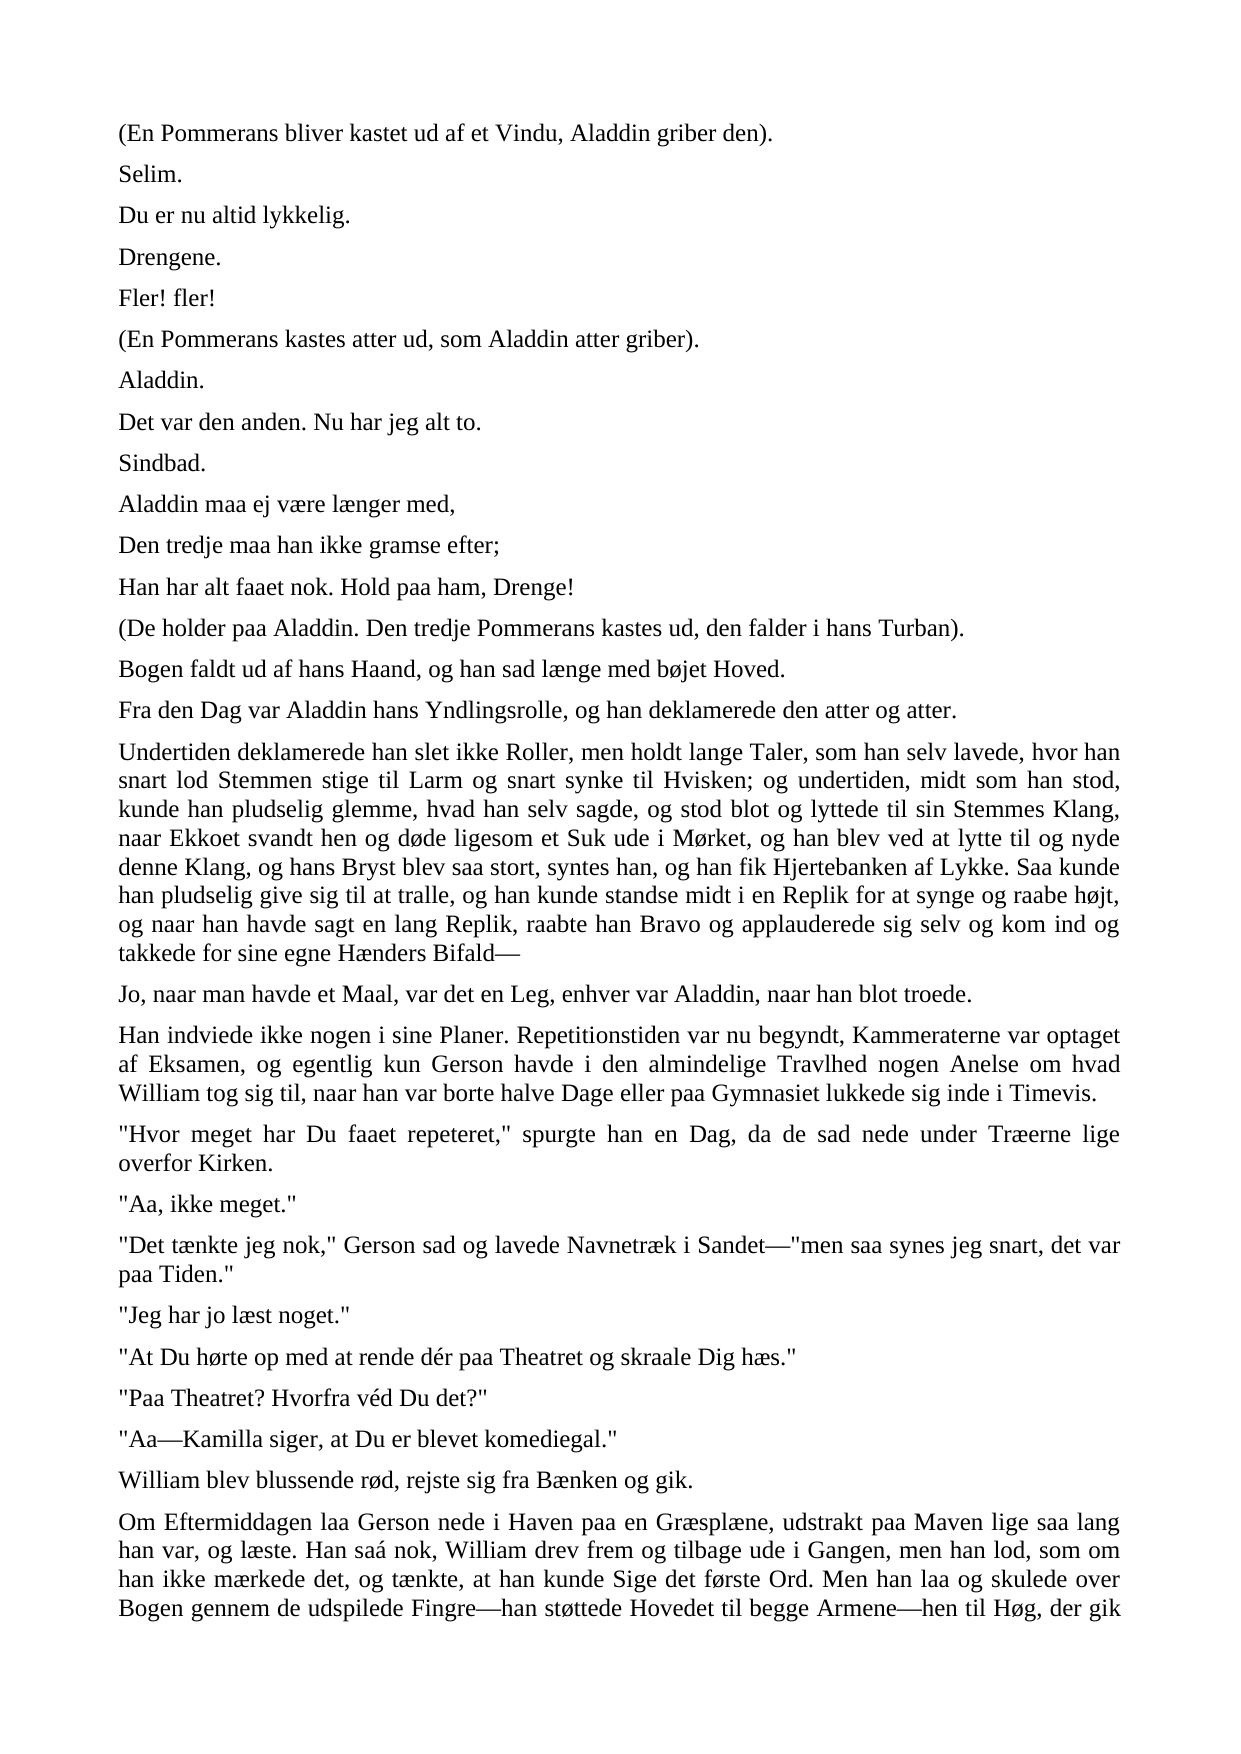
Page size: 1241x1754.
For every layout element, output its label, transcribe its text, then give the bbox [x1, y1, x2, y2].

text "Jeg har jo læst noget." [118, 1301, 1122, 1329]
text William blev blussende rød, rejste sig fra Bænken og gik. [118, 1466, 1122, 1494]
text Du er nu altid lykkelig. [118, 201, 1122, 229]
text (En Pommerans kastes atter ud, som Aladdin atter griber). [118, 324, 1122, 353]
text Han indviede ikke nogen i sine Planer. Repetitionstiden var nu begyndt, Kammeraterne var optaget af Eksamen, og egentlig kun Gerson havde i den almindelige Travlhed nogen Anelse om hvad William tog sig til, naar han var borte halve Dage eller paa Gymnasiet lukkede sig inde i Timevis. [118, 1021, 1122, 1107]
text Sindbad. [118, 448, 1122, 477]
text Det var den anden. Nu har jeg alt to. [118, 407, 1122, 436]
text "Aa, ikke meget." [118, 1189, 1122, 1218]
text Den tredje maa han ikke gramse efter; [118, 531, 1122, 559]
text Drengene. [118, 242, 1122, 271]
text "Paa Theatret? Hvorfra véd Du det?" [118, 1383, 1122, 1412]
text (En Pommerans bliver kastet ud af et Vindu, Aladdin griber den). [118, 118, 1122, 147]
text "At Du hørte op med at rende dér paa Theatret og skraale Dig hæs." [118, 1342, 1122, 1371]
text Undertiden deklamerede han slet ikke Roller, men holdt lange Taler, som han selv lavede, hvor han snart lod Stemmen stige til Larm og snart synke til Hvisken; og undertiden, midt som han stod, kunde han pludselig glemme, hvad han selv sagde, og stod blot og lyttede til sin Stemmes Klang, naar Ekkoet svandt hen og døde ligesom et Suk ude i Mørket, og han blev ved at lytte til og nyde denne Klang, og hans Bryst blev saa stort, syntes han, og han fik Hjertebanken af Lykke. Saa kunde han pludselig give sig til at tralle, og han kunde standse midt i en Replik for at synge og raabe højt, og naar han havde sagt en lang Replik, raabte han Bravo og applauderede sig selv og kom ind og takkede for sine egne Hænders Bifald— [118, 737, 1122, 967]
text Fra den Dag var Aladdin hans Yndlingsrolle, og han deklamerede den atter og atter. [118, 696, 1122, 724]
text "Aa—Kamilla siger, at Du er blevet komediegal." [118, 1424, 1122, 1453]
text Om Eftermiddagen laa Gerson nede i Haven paa en Græsplæne, udstrakt paa Maven lige saa lang han var, og læste. Han saá nok, William drev frem og tilbage ude i Gangen, men han lod, som om han ikke mærkede det, og tænkte, at han kunde Sige det første Ord. Men han laa og skulede over Bogen gennem de udspilede Fingre—han støttede Hovedet til begge Armene—hen til Høg, der gik [118, 1507, 1122, 1622]
text Bogen faldt ud af hans Haand, og han sad længe med bøjet Hoved. [118, 654, 1122, 683]
text Jo, naar man havde et Maal, var det en Leg, enhver var Aladdin, naar han blot troede. [118, 979, 1122, 1008]
text (De holder paa Aladdin. Den tredje Pommerans kastes ud, den falder i hans Turban). [118, 613, 1122, 642]
text Aladdin maa ej være længer med, [118, 489, 1122, 518]
text Han har alt faaet nok. Hold paa ham, Drenge! [118, 572, 1122, 601]
text "Det tænkte jeg nok," Gerson sad og lavede Navnetræk i Sandet—"men saa synes jeg snart, det var paa Tiden." [118, 1231, 1122, 1288]
text Fler! fler! [118, 283, 1122, 312]
text Aladdin. [118, 366, 1122, 394]
text "Hvor meget har Du faaet repeteret," spurgte han en Dag, da de sad nede under Træerne lige overfor Kirken. [118, 1119, 1122, 1177]
text Selim. [118, 159, 1122, 188]
